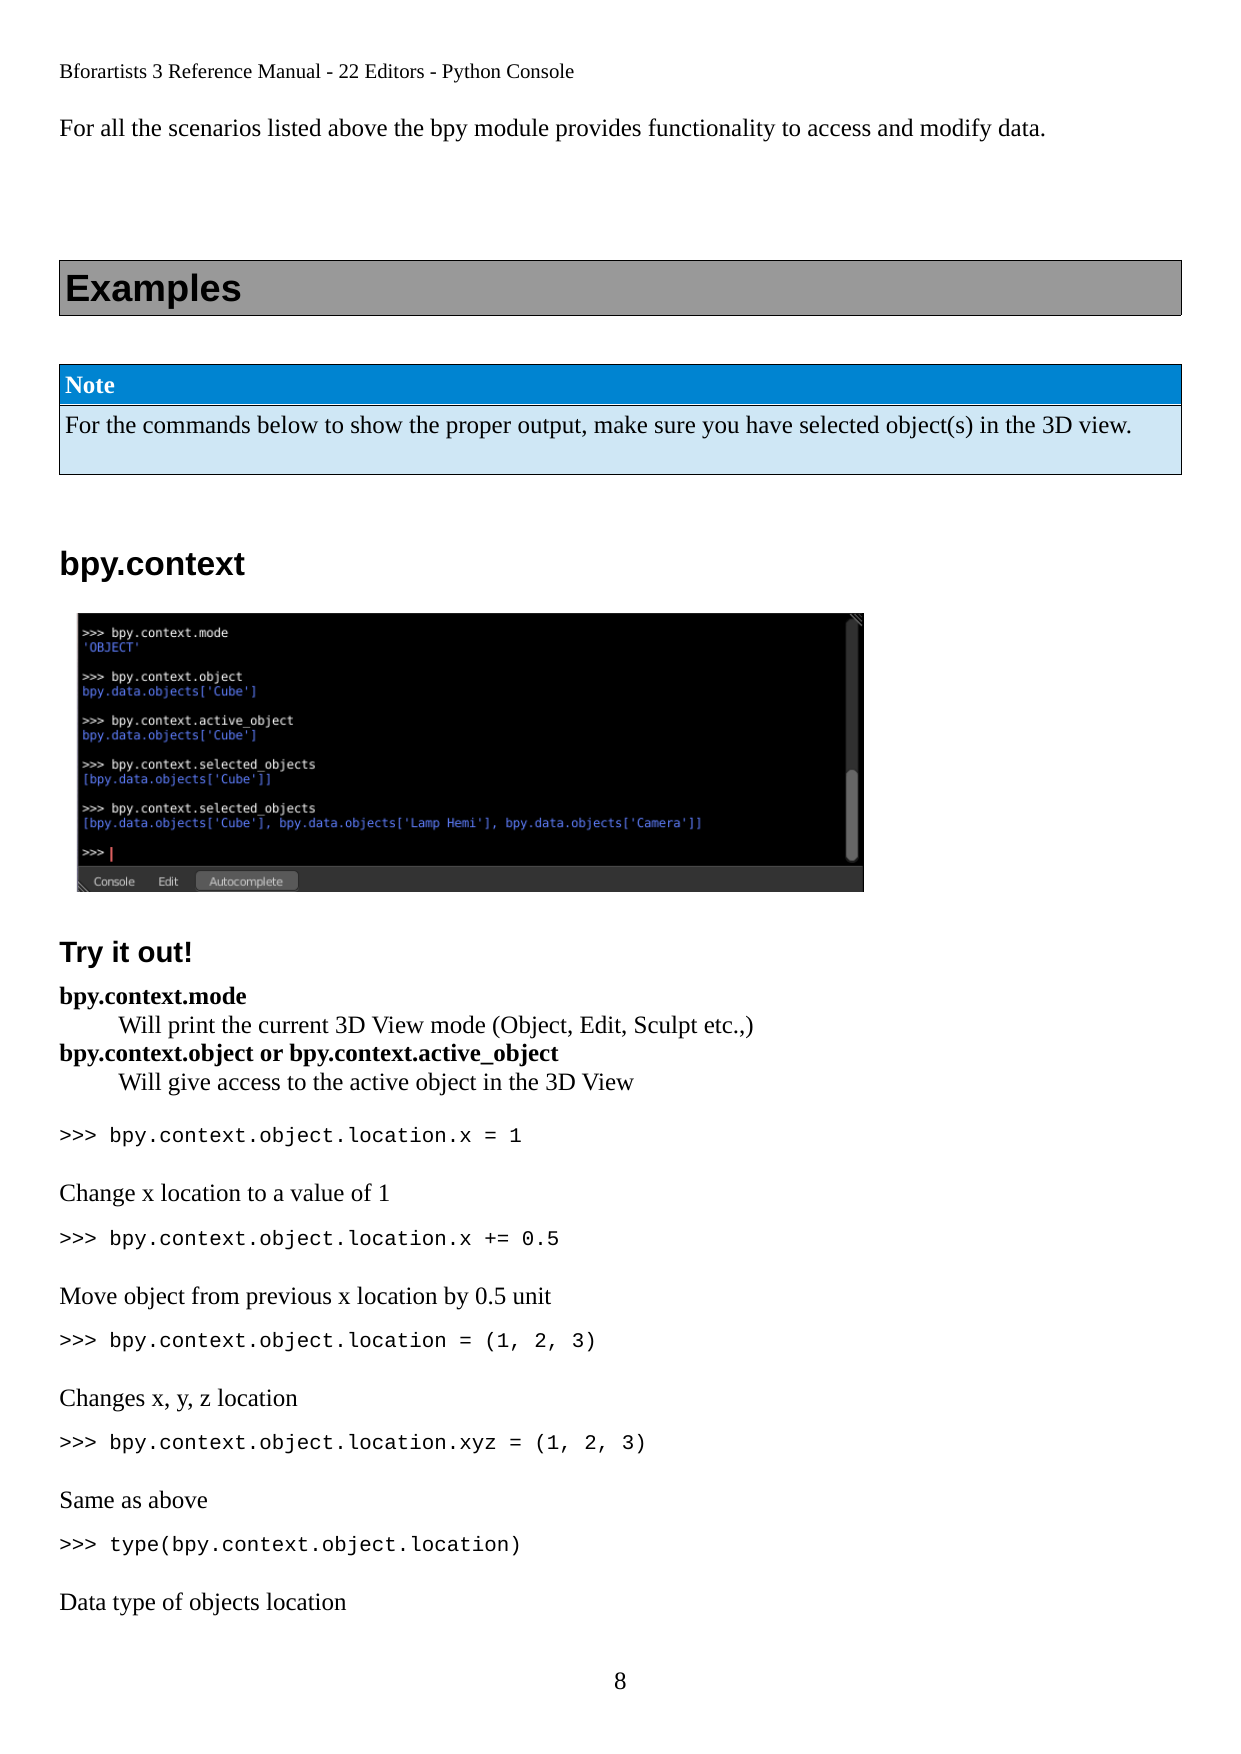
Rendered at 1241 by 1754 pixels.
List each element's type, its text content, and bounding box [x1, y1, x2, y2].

subtitle bpy.context [59, 544, 1181, 583]
text >>> type(bpy.context.object.location) [59, 1534, 1181, 1558]
text For all the scenarios listed above the bpy module provides functionality to access and modify data. [59, 113, 1181, 141]
table_header Examples [60, 261, 1181, 315]
table_cell For the commands below to show the proper output, make sure you have selected object(s) in the 3D view. [60, 406, 1181, 474]
text >>> bpy.context.object.location.x = 1 [59, 1125, 1181, 1149]
subtitle bpy.context.mode [59, 981, 1181, 1010]
picture [76, 613, 864, 892]
text Move object from previous x location by 0.5 unit [59, 1281, 1181, 1309]
list Will give access to the active object in the 3D View [118, 1067, 1181, 1096]
list Will print the current 3D View mode (Object, Edit, Sculpt etc.,) [118, 1010, 1181, 1038]
text >>> bpy.context.object.location = (1, 2, 3) [59, 1330, 1181, 1353]
text Data type of objects location [59, 1587, 1181, 1616]
subtitle bpy.context.object or bpy.context.active_object [59, 1038, 1181, 1067]
text >>> bpy.context.object.location.xyz = (1, 2, 3) [59, 1432, 1181, 1456]
text Changes x, y, z location [59, 1383, 1181, 1412]
text Change x location to a value of 1 [59, 1178, 1181, 1207]
subtitle Try it out! [59, 935, 1181, 968]
text >>> bpy.context.object.location.x += 0.5 [59, 1228, 1181, 1251]
text Same as above [59, 1485, 1181, 1514]
table_header Note [60, 365, 1181, 404]
